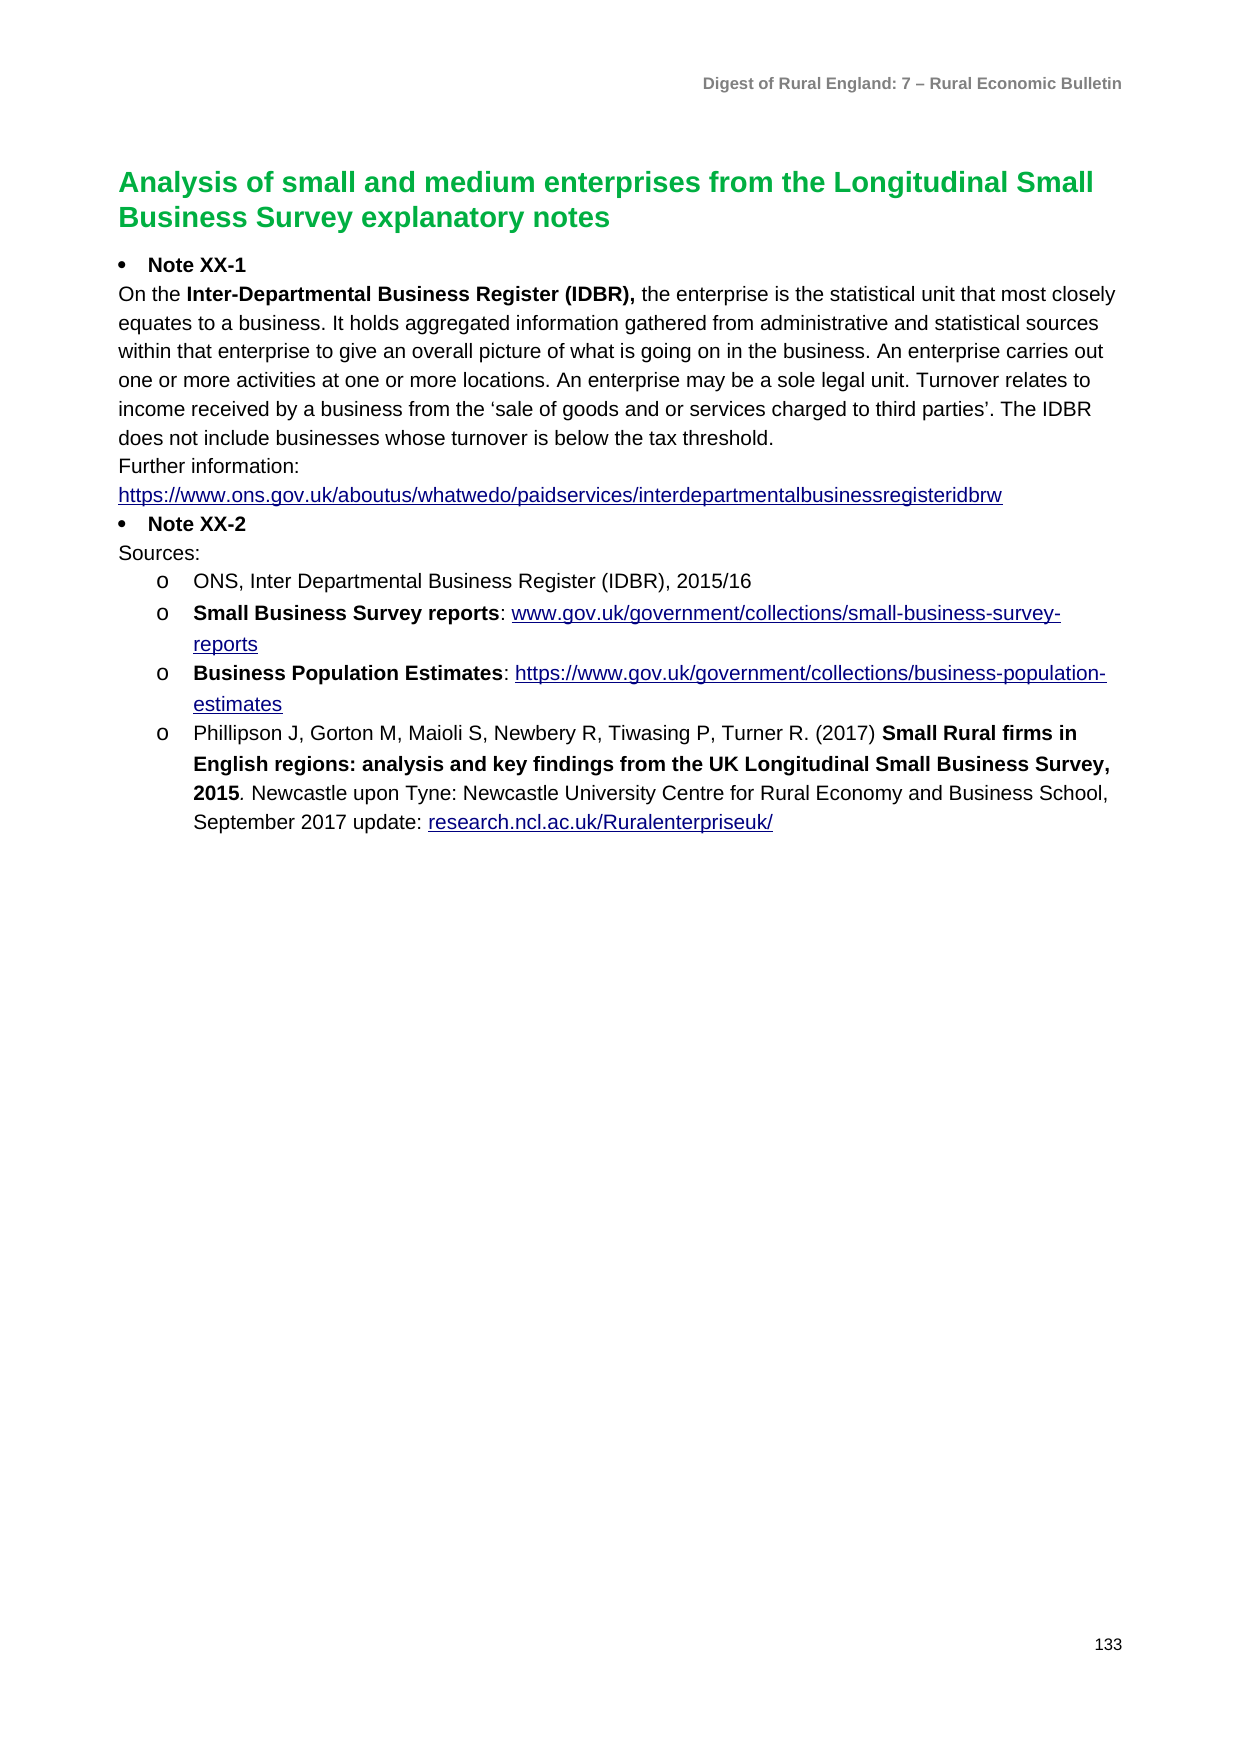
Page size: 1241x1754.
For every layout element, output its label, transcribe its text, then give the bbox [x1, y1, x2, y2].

text Sources: [118, 541, 1122, 564]
subtitle Analysis of small and medium enterprises from the Longitudinal Small Business Survey explanatory notes [118, 164, 1122, 234]
list ONS, Inter Departmental Business Register (IDBR), 2015/16 [156, 569, 1122, 596]
list Note XX-2 [118, 512, 1122, 536]
list Small Business Survey reports: www.gov.uk/government/collections/small-business-survey-reports [156, 601, 1122, 656]
list Note XX-1 [118, 253, 1122, 277]
text On the Inter-Departmental Business Register (IDBR), the enterprise is the statistical unit that most closely equates to a business. It holds aggregated information gathered from administrative and statistical sources within that enterprise to give an overall picture of what is going on in the business. An enterprise carries out one or more activities at one or more locations. An enterprise may be a sole legal unit. Turnover relates to income received by a business from the ‘sale of goods and or services charged to third parties’. The IDBR does not include businesses whose turnover is below the tax threshold. [118, 282, 1122, 449]
text Further information: https://www.ons.gov.uk/aboutus/whatwedo/paidservices/interdepartmentalbusinessregisteridbrw [118, 454, 1122, 507]
list Phillipson J, Gorton M, Maioli S, Newbery R, Tiwasing P, Turner R. (2017) Small Rural firms in English regions: analysis and key findings from the UK Longitudinal Small Business Survey, 2015. Newcastle upon Tyne: Newcastle University Centre for Rural Economy and Business School, September 2017 update: research.ncl.ac.uk/Ruralenterpriseuk/ [156, 721, 1122, 834]
list Business Population Estimates: https://www.gov.uk/government/collections/business-population-estimates [156, 661, 1122, 716]
